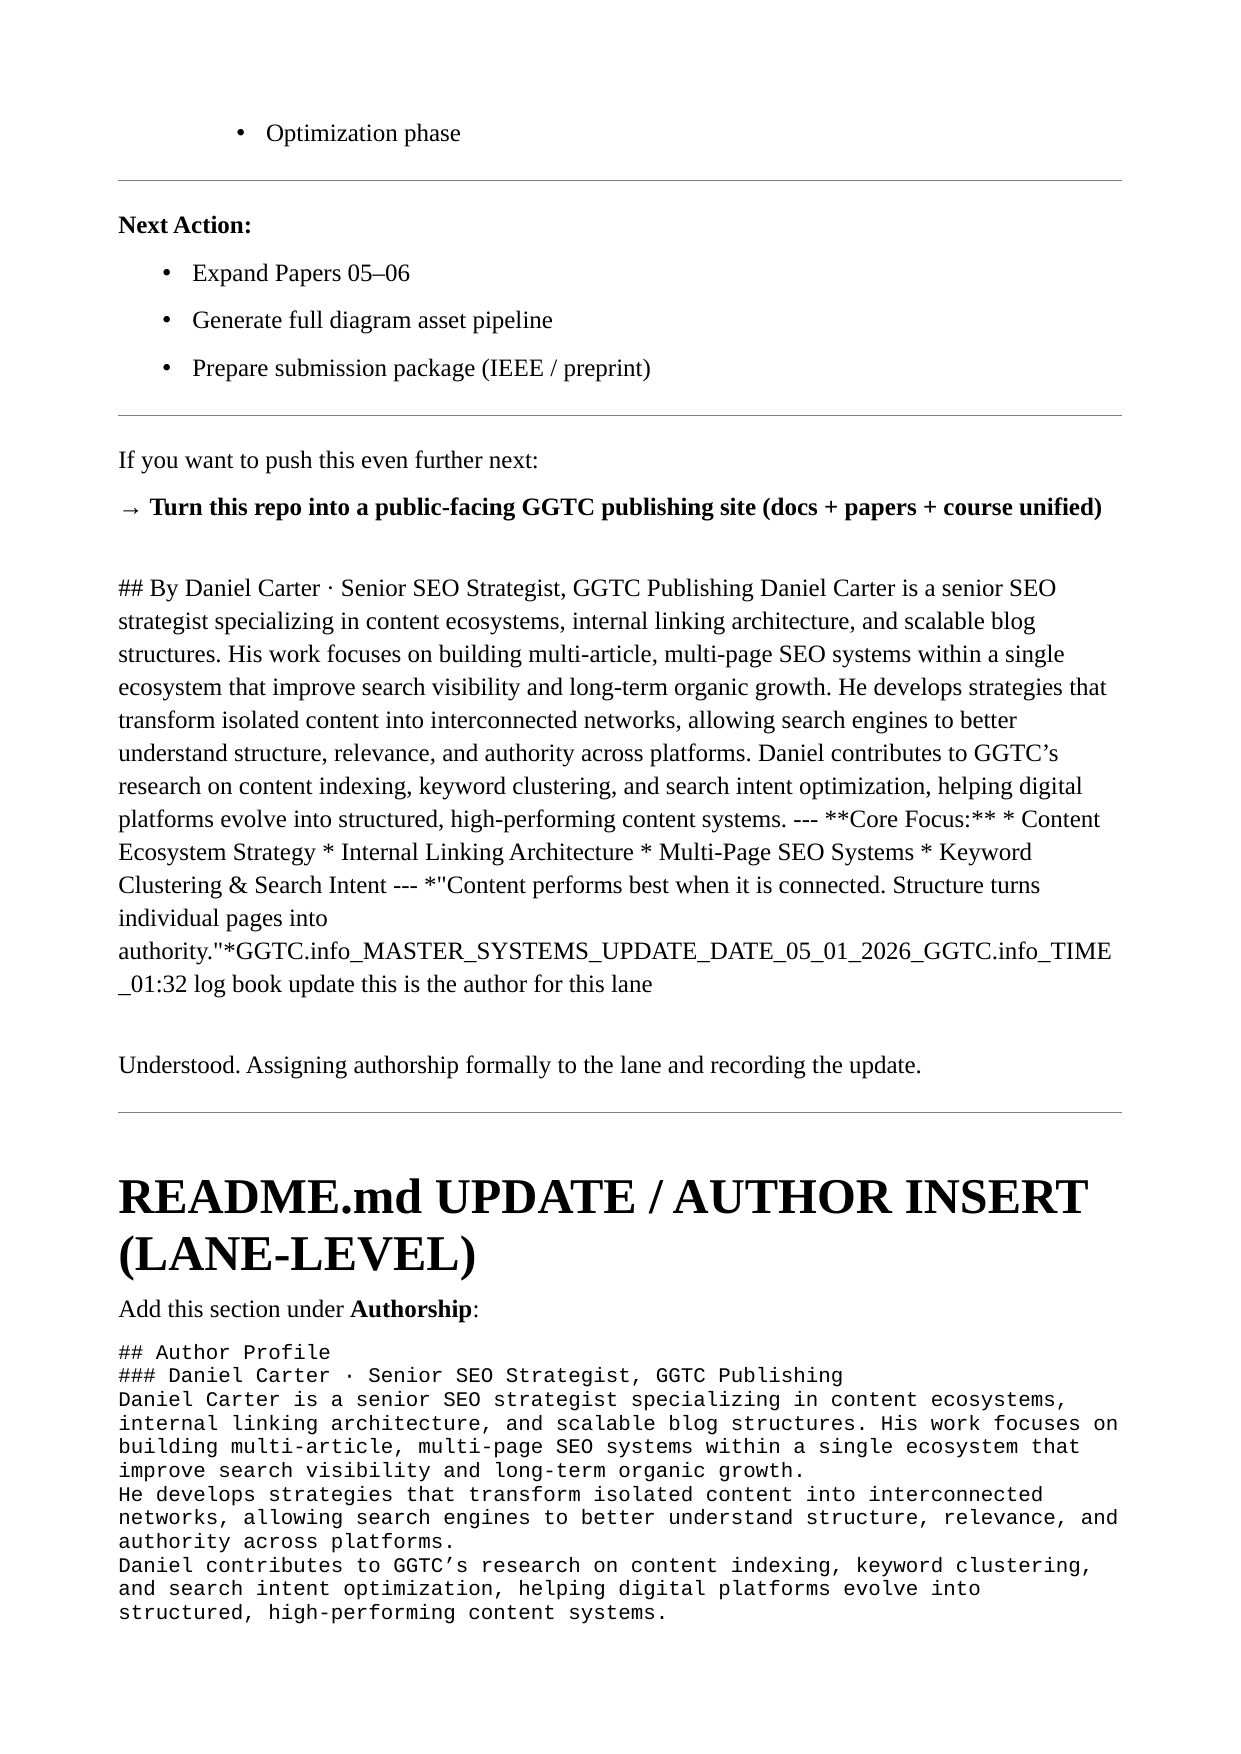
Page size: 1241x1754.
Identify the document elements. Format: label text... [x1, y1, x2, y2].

text ## Author Profile [118, 1342, 1122, 1365]
text Understood. Assigning authorship formally to the lane and recording the update. [118, 1050, 1122, 1078]
subtitle README.md UPDATE / AUTHOR INSERT (LANE-LEVEL) [118, 1167, 1122, 1282]
text If you want to push this even further next: [118, 445, 1122, 473]
text Add this section under Authorship: [118, 1294, 1122, 1323]
text ### Daniel Carter · Senior SEO Strategist, GGTC Publishing [118, 1365, 1122, 1389]
list Prepare submission package (IEEE / preprint) [162, 353, 1122, 382]
list Expand Papers 05–06 [162, 258, 1122, 286]
text Next Action: [118, 210, 1122, 239]
text Daniel contributes to GGTC’s research on content indexing, keyword clustering, and search intent optimization, helping digital platforms evolve into structured, high-performing content systems. [118, 1554, 1122, 1626]
text Daniel Carter is a senior SEO strategist specializing in content ecosystems, internal linking architecture, and scalable blog structures. His work focuses on building multi-article, multi-page SEO systems within a single ecosystem that improve search visibility and long-term organic growth. [118, 1389, 1122, 1484]
text → Turn this repo into a public-facing GGTC publishing site (docs + papers + course unified) [118, 492, 1122, 521]
text He develops strategies that transform isolated content into interconnected networks, allowing search engines to better understand structure, relevance, and authority across platforms. [118, 1484, 1122, 1554]
text ## By Daniel Carter · Senior SEO Strategist, GGTC Publishing Daniel Carter is a senior SEO strategist specializing in content ecosystems, internal linking architecture, and scalable blog structures. His work focuses on building multi-article, multi-page SEO systems within a single ecosystem that improve search visibility and long-term organic growth. He develops strategies that transform isolated content into interconnected networks, allowing search engines to better understand structure, relevance, and authority across platforms. Daniel contributes to GGTC’s research on content indexing, keyword clustering, and search intent optimization, helping digital platforms evolve into structured, high-performing content systems. --- **Core Focus:** * Content Ecosystem Strategy * Internal Linking Architecture * Multi-Page SEO Systems * Keyword Clustering & Search Intent --- *"Content performs best when it is connected. Structure turns individual pages into authority."*GGTC.info_MASTER_SYSTEMS_UPDATE_DATE_05_01_2026_GGTC.info_TIME_01:32 log book update this is the author for this lane [118, 573, 1122, 998]
list Optimization phase [236, 118, 1122, 147]
list Generate full diagram asset pipeline [162, 305, 1122, 334]
